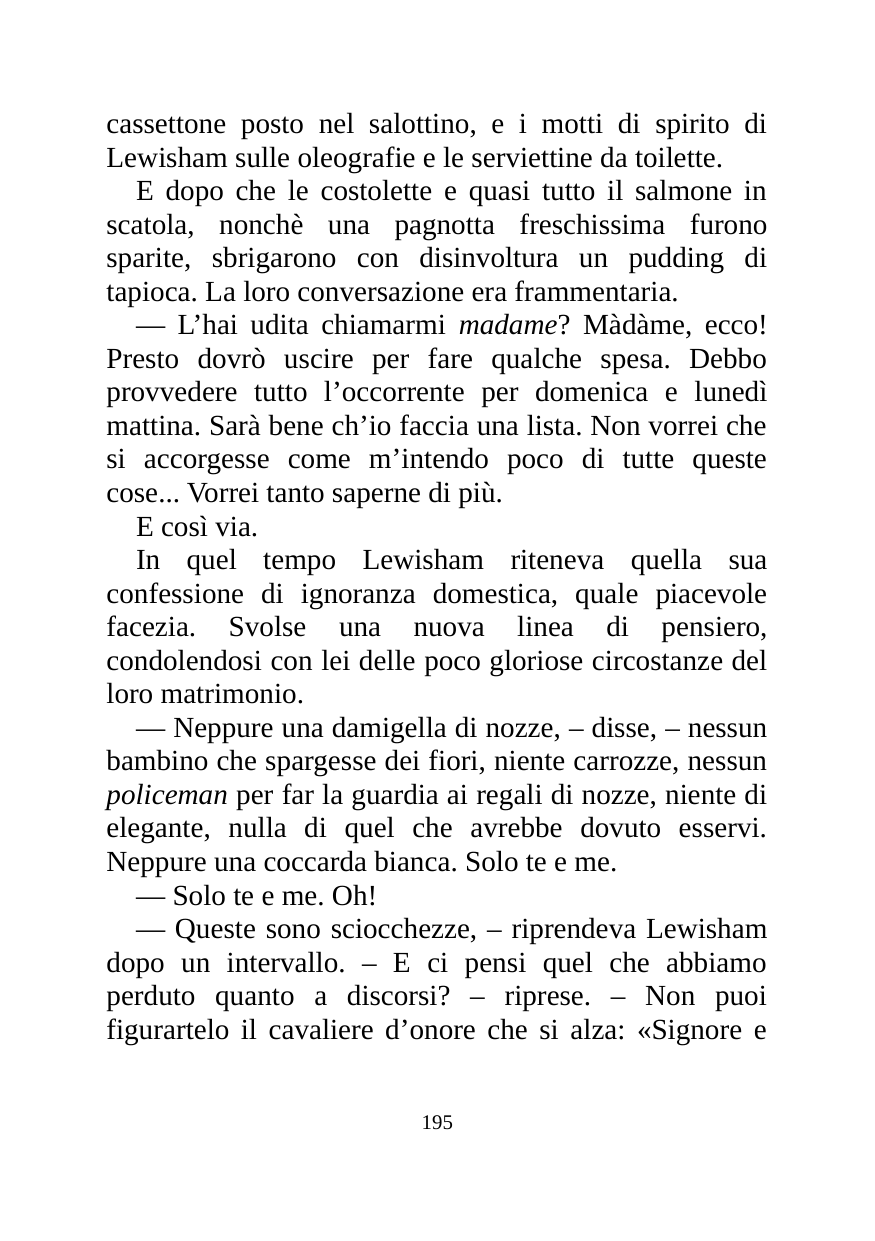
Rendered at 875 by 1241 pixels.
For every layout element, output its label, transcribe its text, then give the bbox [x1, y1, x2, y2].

text E così via. [106, 509, 768, 542]
text — Queste sono sciocchezze, – riprendeva Lewisham dopo un intervallo. – E ci pensi quel che abbiamo perduto quanto a discorsi? – riprese. – Non puoi figurartelo il cavaliere d’onore che si alza: «Signore e [106, 911, 768, 1045]
text In quel tempo Lewisham riteneva quella sua confessione di ignoranza domestica, quale piacevole facezia. Svolse una nuova linea di pensiero, condolendosi con lei delle poco gloriose circostanze del loro matrimonio. [106, 542, 768, 710]
text — L’hai udita chiamarmi madame? Màdàme, ecco! Presto dovrò uscire per fare qualche spesa. Debbo provvedere tutto l’occorrente per domenica e lunedì mattina. Sarà bene ch’io faccia una lista. Non vorrei che si accorgesse come m’intendo poco di tutte queste cose... Vorrei tanto saperne di più. [106, 307, 768, 509]
text cassettone posto nel salottino, e i motti di spirito di Lewisham sulle oleografie e le serviettine da toilette. [106, 106, 768, 173]
text E dopo che le costolette e quasi tutto il salmone in scatola, nonchè una pagnotta freschissima furono sparite, sbrigarono con disinvoltura un pudding di tapioca. La loro conversazione era frammentaria. [106, 173, 768, 307]
text — Neppure una damigella di nozze, – disse, – nessun bambino che spargesse dei fiori, niente carrozze, nessun policeman per far la guardia ai regali di nozze, niente di elegante, nulla di quel che avrebbe dovuto esservi. Neppure una coccarda bianca. Solo te e me. [106, 710, 768, 878]
text — Solo te e me. Oh! [106, 878, 768, 911]
